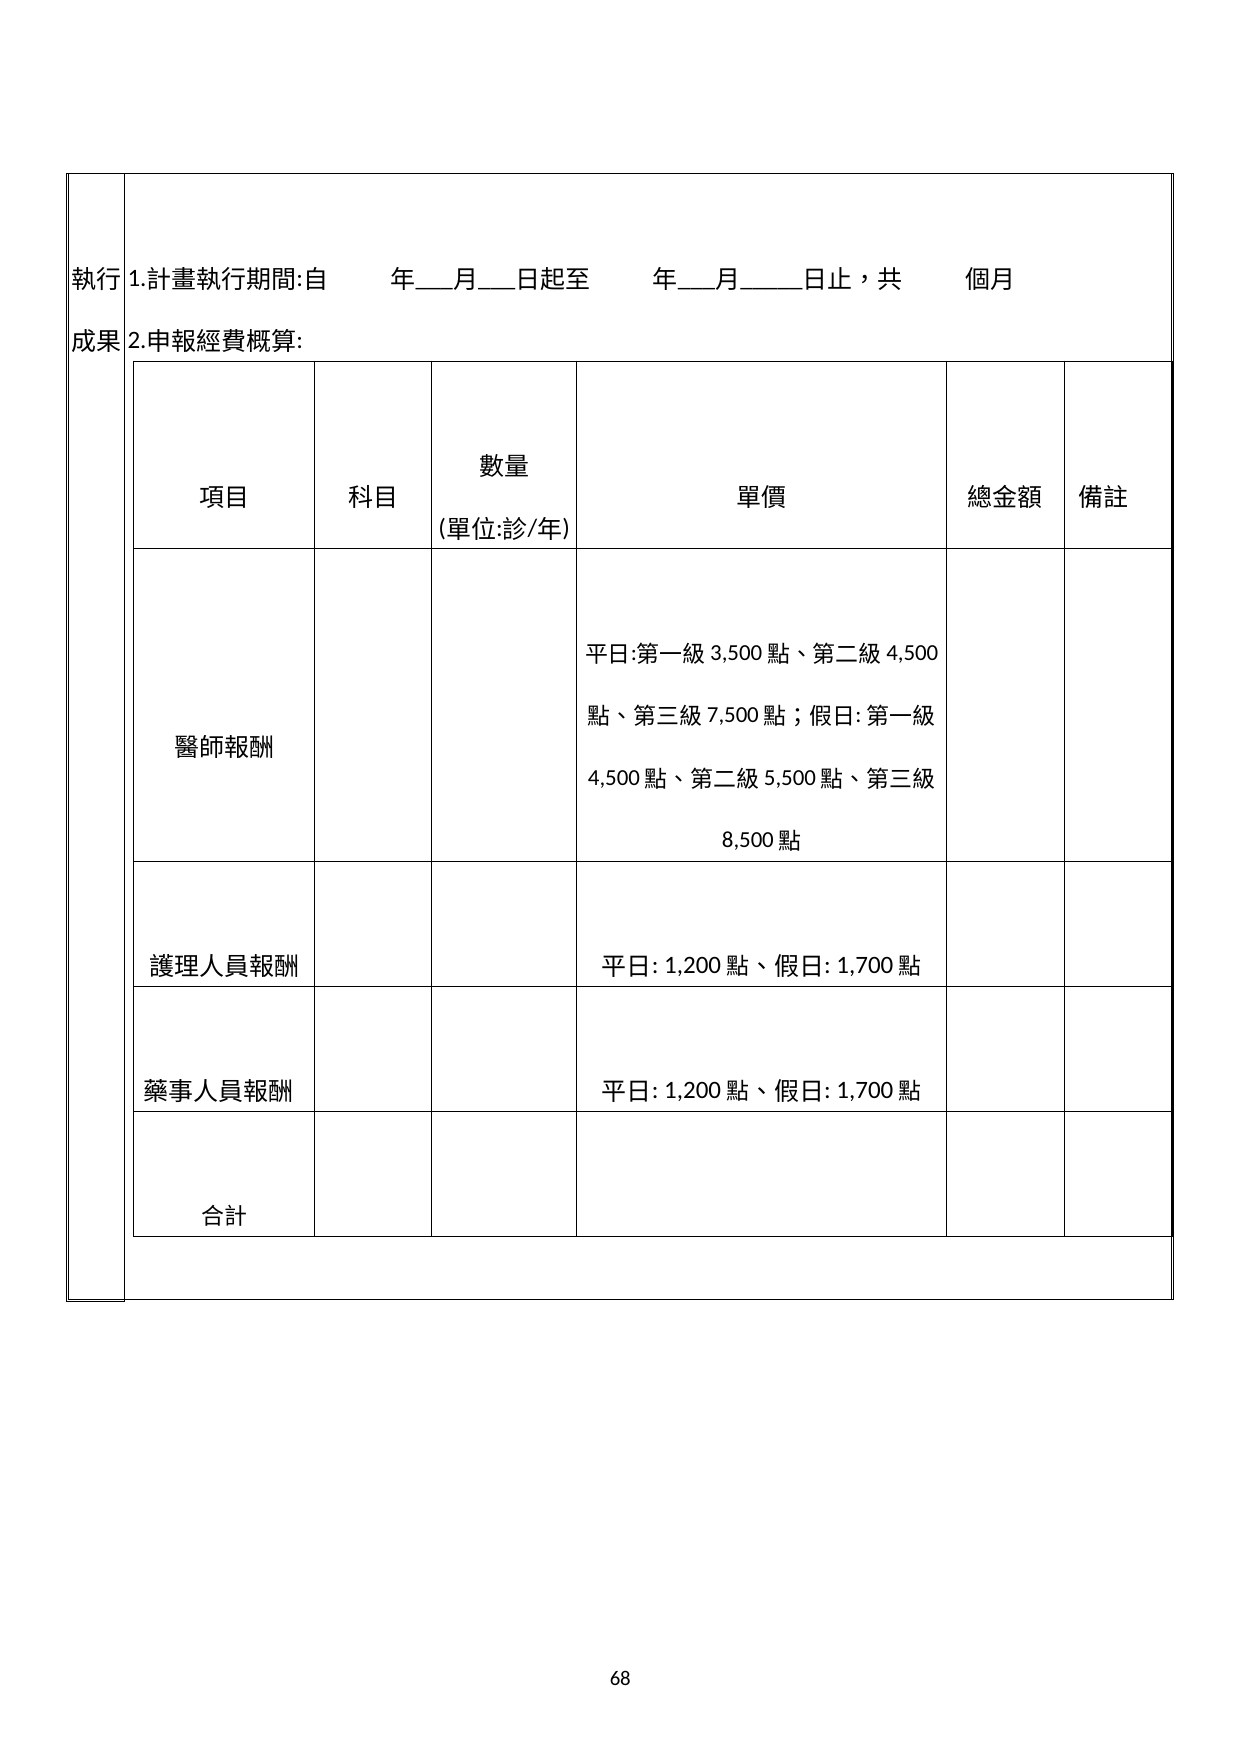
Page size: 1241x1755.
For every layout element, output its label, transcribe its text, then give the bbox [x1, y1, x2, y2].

table_cell [1065, 987, 1171, 1111]
table_cell [432, 549, 576, 861]
table_cell 平日:第一級3,500點、第二級4,500點、第三級7,500點；假日: 第一級4,500點、第二級5,500點、第三級8,500點 [577, 549, 946, 861]
table_cell 執行成果 [69, 174, 124, 1299]
table_cell [315, 862, 431, 986]
table_cell 平日: 1,200點、假日: 1,700點 [577, 987, 946, 1111]
table_header 備註 [1065, 362, 1171, 548]
table_cell [432, 987, 576, 1111]
table_cell 護理人員報酬 [134, 862, 314, 986]
table_cell 1.計畫執行期間:自 年___月___日起至 年___月_____日止，共 個月 2.申報經費概算: [125, 174, 1171, 1299]
table_header 科目 [315, 362, 431, 548]
table_cell 藥事人員報酬 [134, 987, 314, 1111]
table_cell [315, 1112, 431, 1236]
table_cell [947, 549, 1064, 861]
table_cell [315, 549, 431, 861]
table_cell [947, 1112, 1064, 1236]
table_cell [947, 987, 1064, 1111]
table_cell 合計 [134, 1112, 314, 1236]
table_cell [1065, 1112, 1171, 1236]
table_header 總金額 [947, 362, 1064, 548]
table_cell [947, 862, 1064, 986]
table_header 項目 [134, 362, 314, 548]
table_cell 平日: 1,200點、假日: 1,700點 [577, 862, 946, 986]
table_cell [1065, 862, 1171, 986]
table_header 單價 [577, 362, 946, 548]
table_cell [315, 987, 431, 1111]
table_cell [432, 1112, 576, 1236]
table_cell 醫師報酬 [134, 549, 314, 861]
table_header 數量 (單位:診/年) [432, 362, 576, 548]
table_cell [432, 862, 576, 986]
table_cell [577, 1112, 946, 1236]
table_cell [1065, 549, 1171, 861]
